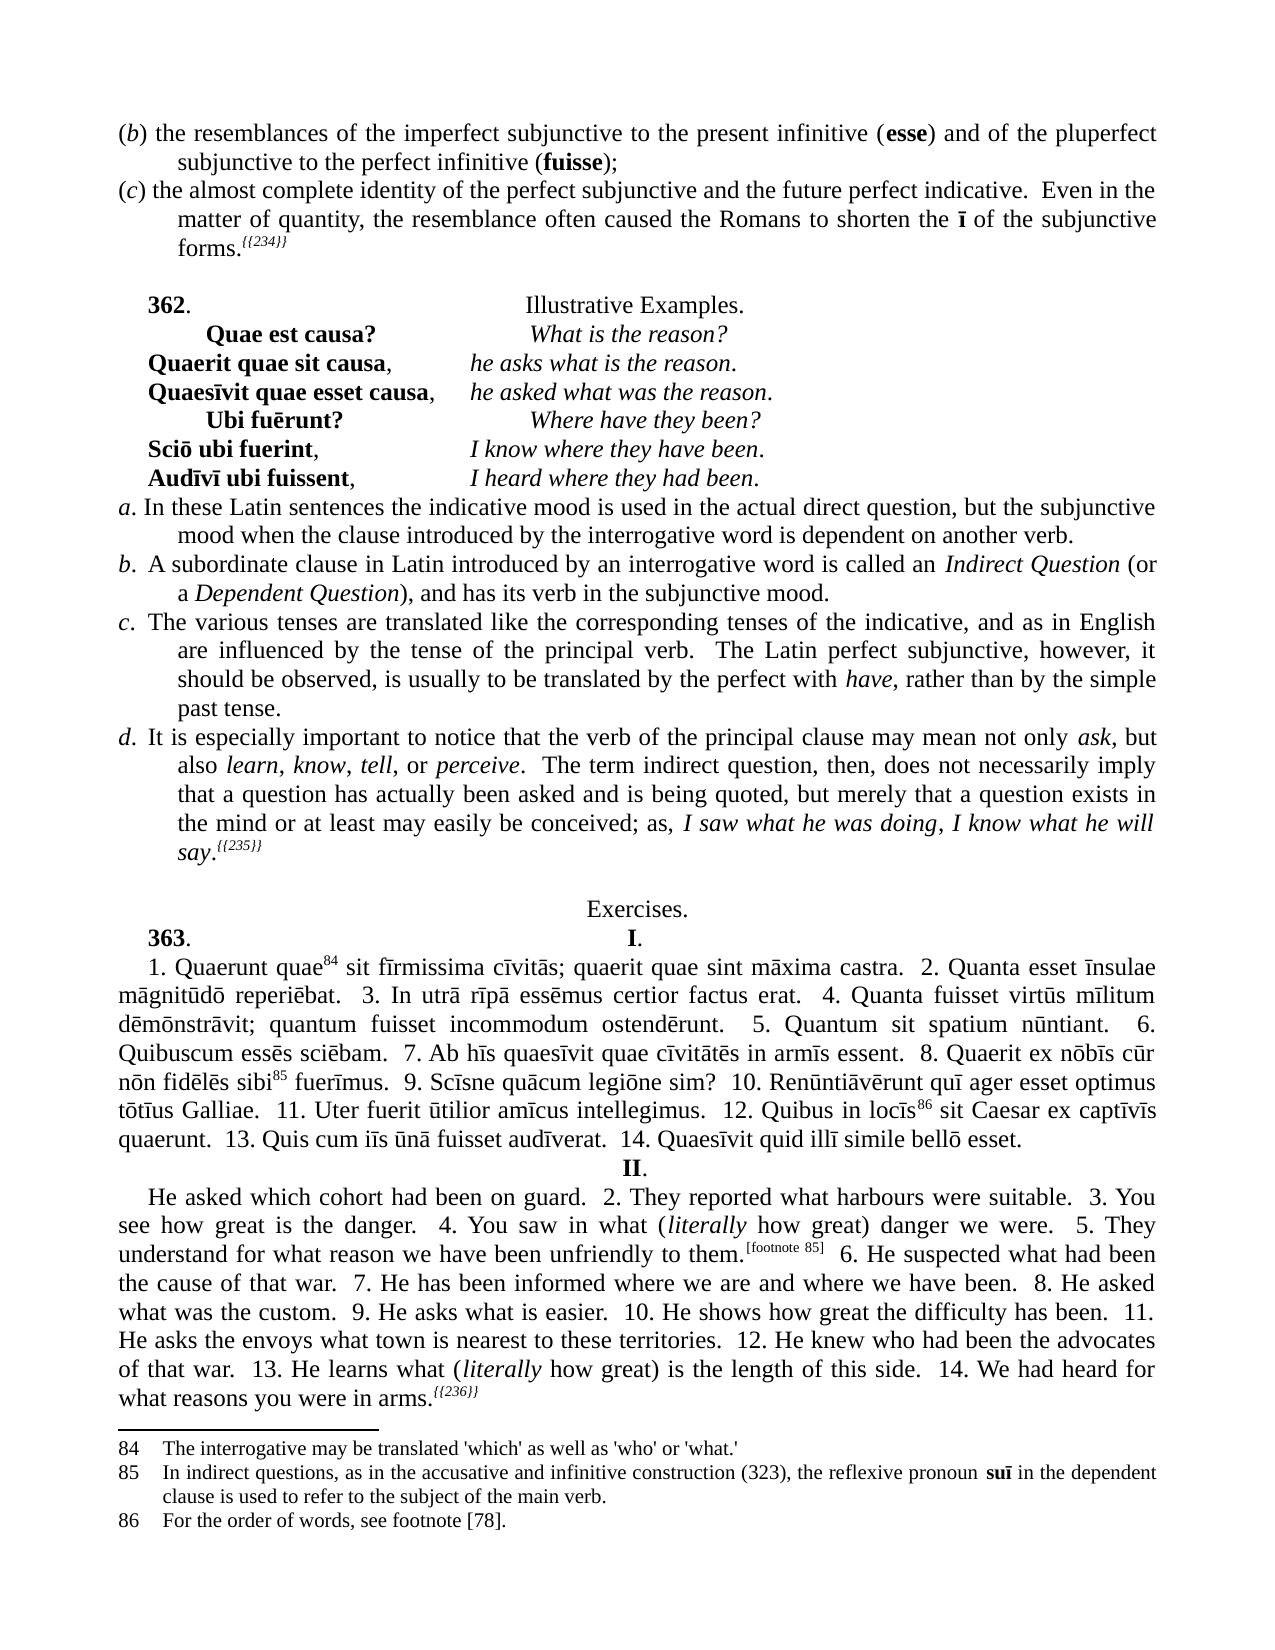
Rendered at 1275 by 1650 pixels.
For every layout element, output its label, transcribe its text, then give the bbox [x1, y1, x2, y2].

text d. It is especially important to notice that the verb of the principal clause may mean not only ask, but also learn, know, tell, or perceive. The term indirect question, then, does not necessarily imply that a question has actually been asked and is being quoted, but merely that a question exists in the mind or at least may easily be conceived; as, I saw what he was doing, I know what he will say.{{235}} [118, 722, 1157, 866]
text For the order of words, see footnote [78]. [118, 1508, 1157, 1532]
text 362. Illustrative Examples. [118, 291, 1157, 319]
text b. A subordinate clause in Latin introduced by an interrogative word is called an Indirect Question (or a Dependent Question), and has its verb in the subjunctive mood. [118, 549, 1157, 607]
text (b) the resemblances of the imperfect subjunctive to the present infinitive (esse) and of the pluperfect subjunctive to the perfect infinitive (fuisse); [118, 118, 1157, 176]
text (c) the almost complete identity of the perfect subjunctive and the future perfect indicative. Even in the matter of quantity, the resemblance often caused the Romans to shorten the ī of the subjunctive forms.{{234}} [118, 176, 1157, 262]
text In indirect questions, as in the accusative and infinitive construction (323), the reflexive pronoun suī in the dependent clause is used to refer to the subject of the main verb. [118, 1460, 1157, 1508]
text Quaesīvit quae esset causa, he asked what was the reason. [118, 377, 1157, 406]
text 1. Quaerunt quae sit fīrmissima cīvitās; quaerit quae sint māxima castra. 2. Quanta esset īnsulae māgnitūdō reperiēbat. 3. In utrā rīpā essēmus certior factus erat. 4. Quanta fuisset virtūs mīlitum dēmōnstrāvit; quantum fuisset incommodum ostendērunt. 5. Quantum sit spatium nūntiant. 6. Quibuscum essēs sciēbam. 7. Ab hīs quaesīvit quae cīvitātēs in armīs essent. 8. Quaerit ex nōbīs cūr nōn fidēlēs sibi fuerīmus. 9. Scīsne quācum legiōne sim? 10. Renūntiāvērunt quī ager esset optimus tōtīus Galliae. 11. Uter fuerit ūtilior amīcus intellegimus. 12. Quibus in locīs sit Caesar ex captīvīs quaerunt. 13. Quis cum iīs ūnā fuisset audīverat. 14. Quaesīvit quid illī simile bellō esset. [118, 952, 1157, 1153]
text Audīvī ubi fuissent, I heard where they had been. [118, 463, 1157, 492]
text Ubi fuērunt? Where have they been? [118, 406, 1157, 434]
text Sciō ubi fuerint, I know where they have been. [118, 434, 1157, 463]
text II. [118, 1153, 1157, 1182]
text a. In these Latin sentences the indicative mood is used in the actual direct question, but the subjunctive mood when the clause introduced by the interrogative word is dependent on another verb. [118, 492, 1157, 549]
text The interrogative may be translated 'which' as well as 'who' or 'what.' [118, 1436, 1157, 1460]
text Exercises. [118, 894, 1157, 923]
text Quaerit quae sit causa, he asks what is the reason. [118, 348, 1157, 377]
text Quae est causa? What is the reason? [118, 319, 1157, 348]
text 363. I. [118, 923, 1157, 952]
text c. The various tenses are translated like the corresponding tenses of the indicative, and as in English are influenced by the tense of the principal verb. The Latin perfect subjunctive, however, it should be observed, is usually to be translated by the perfect with have, rather than by the simple past tense. [118, 607, 1157, 722]
text He asked which cohort had been on guard. 2. They reported what harbours were suitable. 3. You see how great is the danger. 4. You saw in what (literally how great) danger we were. 5. They understand for what reason we have been unfriendly to them.[footnote 85] 6. He suspected what had been the cause of that war. 7. He has been informed where we are and where we have been. 8. He asked what was the custom. 9. He asks what is easier. 10. He shows how great the difficulty has been. 11. He asks the envoys what town is nearest to these territories. 12. He knew who had been the advocates of that war. 13. He learns what (literally how great) is the length of this side. 14. We had heard for what reasons you were in arms.{{236}} [118, 1182, 1157, 1412]
